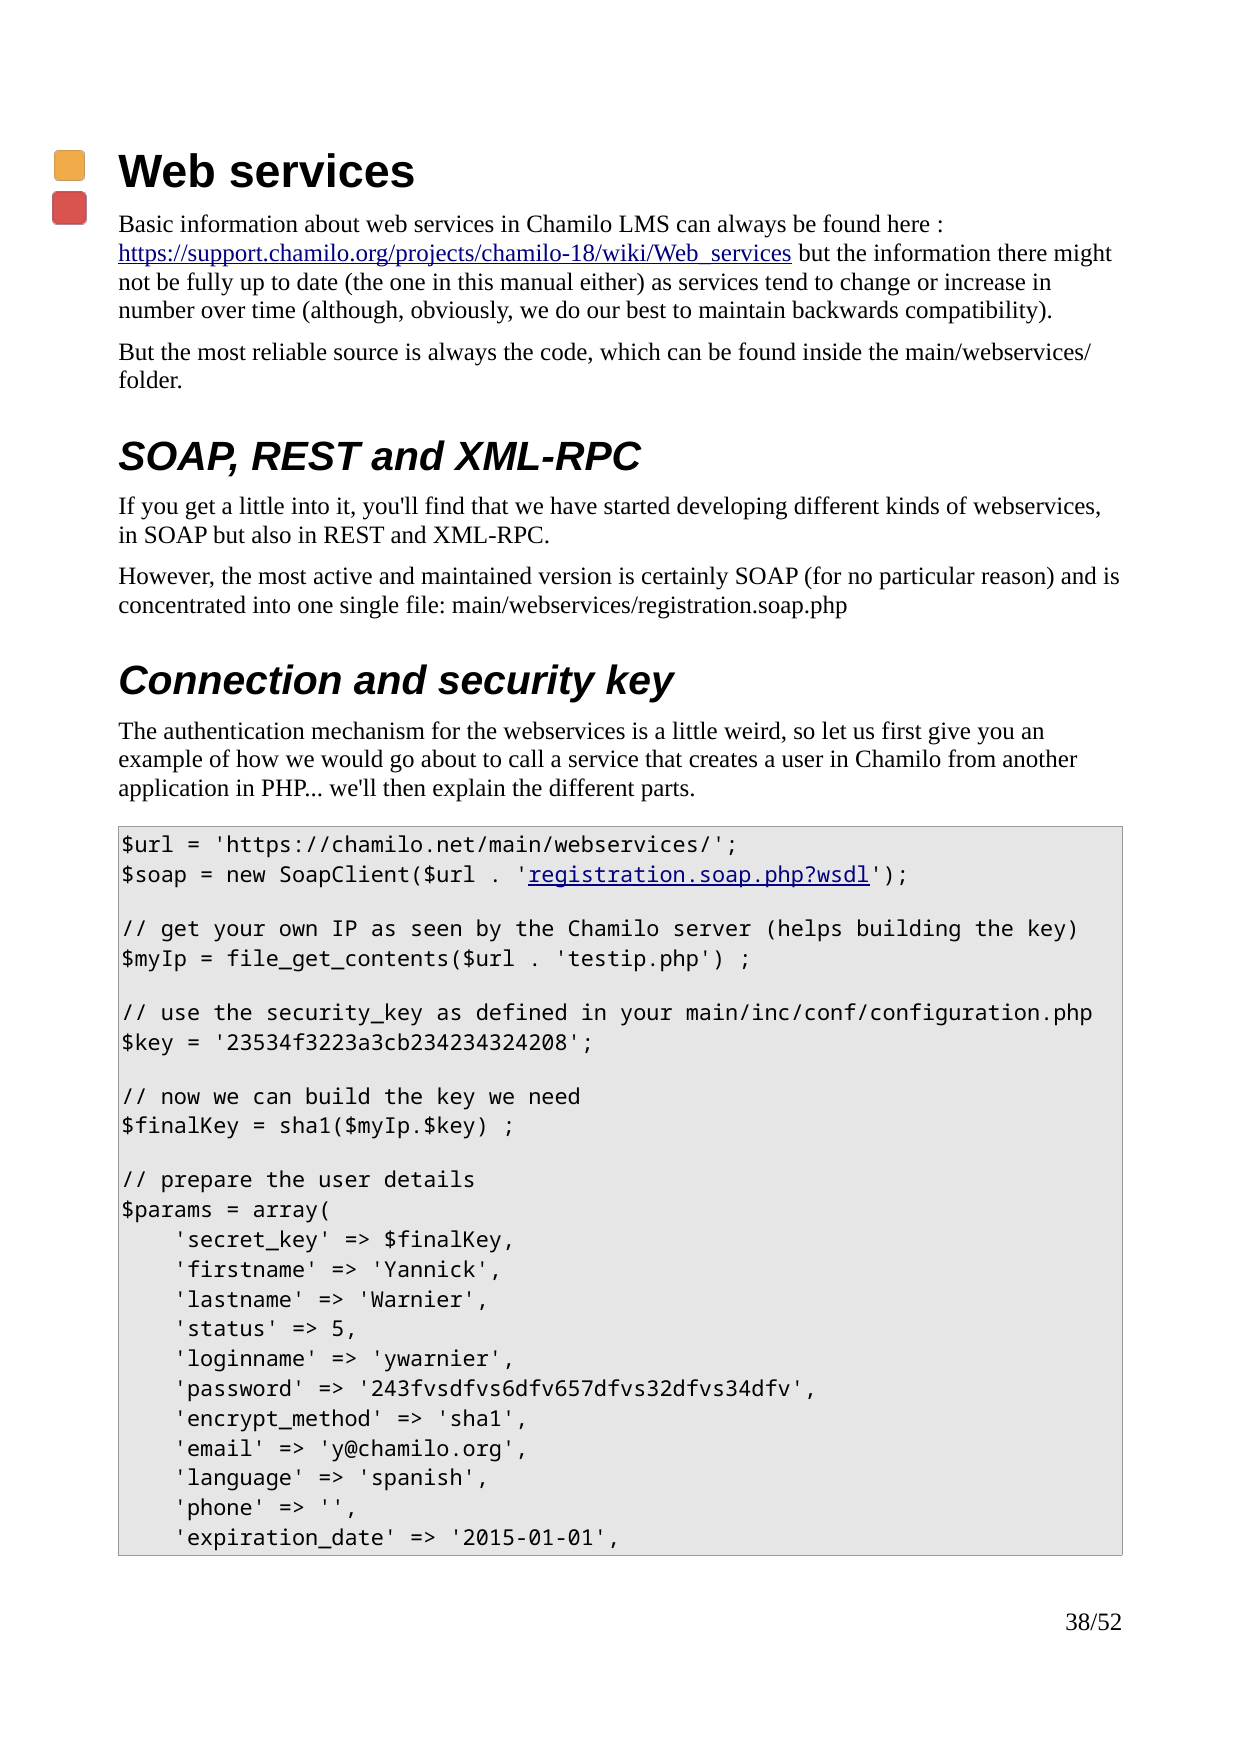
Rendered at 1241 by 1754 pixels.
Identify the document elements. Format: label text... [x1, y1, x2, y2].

text If you get a little into it, you'll find that we have started developing different kinds of webservices, in SOAP but also in REST and XML-RPC. [118, 491, 1122, 549]
text $url = 'https://chamilo.net/main/webservices/'; $soap = new SoapClient($url . 'registration.soap.php?wsdl'); [119, 827, 1122, 889]
picture [51, 191, 88, 226]
text // prepare the user details $params = array( 'secret_key' => $finalKey, 'firstname' => 'Yannick', 'lastname' => 'Warnier', 'status' => 5, 'loginname' => 'ywarnier', 'password' => '243fvsdfvs6dfv657dfvs32dfvs34dfv', 'encrypt_method' => 'sha1', 'email' => 'y@chamilo.org', 'language' => 'spanish', 'phone' => '', 'expiration_date' => '2015-01-01', [119, 1161, 1122, 1555]
text But the most reliable source is always the code, which can be found inside the main/webservices/ folder. [118, 337, 1122, 394]
subtitle Web services [118, 143, 1122, 197]
text // now we can build the key we need $finalKey = sha1($myIp.$key) ; [119, 1078, 1122, 1140]
subtitle SOAP, REST and XML-RPC [118, 432, 1122, 479]
text The authentication mechanism for the webservices is a little weird, so let us first give you an example of how we would go about to call a service that creates a user in Chamilo from another application in PHP... we'll then explain the different parts. [118, 716, 1122, 802]
text However, the most active and maintained version is certainly SOAP (for no particular reason) and is concentrated into one single file: main/webservices/registration.soap.php [118, 561, 1122, 619]
subtitle Connection and security key [118, 656, 1122, 703]
text Basic information about web services in Chamilo LMS can always be found here : https://support.chamilo.org/projects/chamilo-18/wiki/Web_services but the information there might not be fully up to date (the one in this manual either) as services tend to change or increase in number over time (although, obviously, we do our best to maintain backwards compatibility). [118, 209, 1122, 324]
text // use the security_key as defined in your main/inc/conf/configuration.php $key = '23534f3223a3cb234234324208'; [119, 994, 1122, 1056]
picture [53, 149, 86, 182]
text // get your own IP as seen by the Chamilo server (helps building the key) $myIp = file_get_contents($url . 'testip.php') ; [119, 910, 1122, 973]
